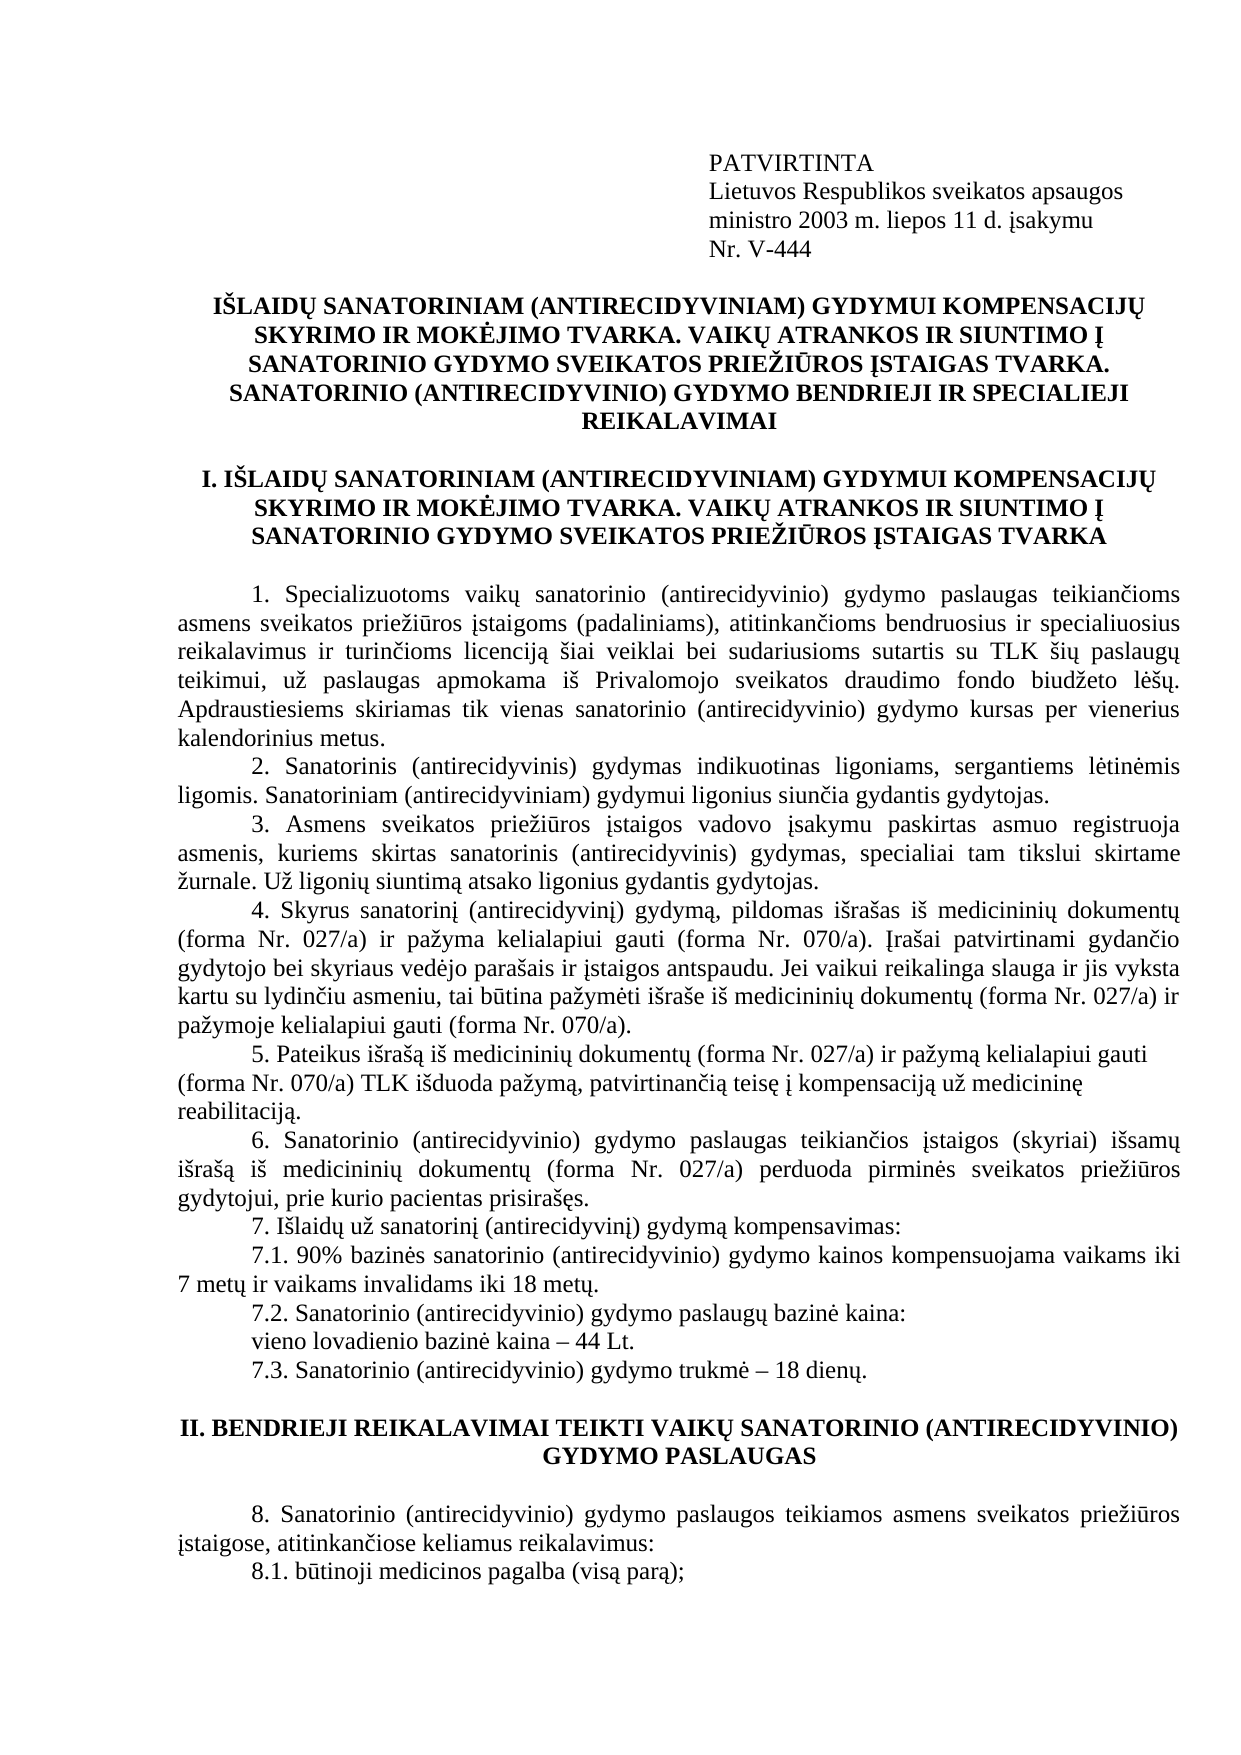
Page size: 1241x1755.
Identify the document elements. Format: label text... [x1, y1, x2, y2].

text 3. Asmens sveikatos priežiūros įstaigos vadovo įsakymu paskirtas asmuo registruoja asmenis, kuriems skirtas sanatorinis (antirecidyvinis) gydymas, specialiai tam tikslui skirtame žurnale. Už ligonių siuntimą atsako ligonius gydantis gydytojas. [177, 809, 1181, 895]
text ministro 2003 m. liepos 11 d. įsakymu [177, 205, 1181, 234]
text PATVIRTINTA [177, 148, 1181, 176]
text Nr. V-444 [177, 234, 1181, 263]
text vieno lovadienio bazinė kaina – 44 Lt. [177, 1326, 1181, 1355]
text 7.3. Sanatorinio (antirecidyvinio) gydymo trukmė – 18 dienų. [177, 1355, 1181, 1384]
text 5. Pateikus išrašą iš medicininių dokumentų (forma Nr. 027/a) ir pažymą kelialapiui gauti (forma Nr. 070/a) TLK išduoda pažymą, patvirtinančią teisę į kompensaciją už medicininę reabilitaciją. [177, 1039, 1181, 1125]
text 4. Skyrus sanatorinį (antirecidyvinį) gydymą, pildomas išrašas iš medicininių dokumentų (forma Nr. 027/a) ir pažyma kelialapiui gauti (forma Nr. 070/a). Įrašai patvirtinami gydančio gydytojo bei skyriaus vedėjo parašais ir įstaigos antspaudu. Jei vaikui reikalinga slauga ir jis vyksta kartu su lydinčiu asmeniu, tai būtina pažymėti išraše iš medicininių dokumentų (forma Nr. 027/a) ir pažymoje kelialapiui gauti (forma Nr. 070/a). [177, 895, 1181, 1039]
text 2. Sanatorinis (antirecidyvinis) gydymas indikuotinas ligoniams, sergantiems lėtinėmis ligomis. Sanatoriniam (antirecidyviniam) gydymui ligonius siunčia gydantis gydytojas. [177, 751, 1181, 809]
text 8.1. būtinoji medicinos pagalba (visą parą); [177, 1556, 1181, 1585]
text 7.2. Sanatorinio (antirecidyvinio) gydymo paslaugų bazinė kaina: [177, 1298, 1181, 1326]
text 8. Sanatorinio (antirecidyvinio) gydymo paslaugos teikiamos asmens sveikatos priežiūros įstaigose, atitinkančiose keliamus reikalavimus: [177, 1499, 1181, 1556]
text I. IŠLAIDŲ SANATORINIAM (ANTIRECIDYVINIAM) GYDYMUI KOMPENSACIJŲ SKYRIMO IR MOKĖJIMO TVARKA. VAIKŲ ATRANKOS IR SIUNTIMO Į SANATORINIO GYDYMO SVEIKATOS PRIEŽIŪROS ĮSTAIGAS TVARKA [177, 464, 1181, 550]
text II. BENDRIEJI REIKALAVIMAI TEIKTI VAIKŲ SANATORINIO (ANTIRECIDYVINIO) GYDYMO PASLAUGAS [177, 1413, 1181, 1470]
text Lietuvos Respublikos sveikatos apsaugos [177, 176, 1181, 205]
text 1. Specializuotoms vaikų sanatorinio (antirecidyvinio) gydymo paslaugas teikiančioms asmens sveikatos priežiūros įstaigoms (padaliniams), atitinkančioms bendruosius ir specialiuosius reikalavimus ir turinčioms licenciją šiai veiklai bei sudariusioms sutartis su TLK šių paslaugų teikimui, už paslaugas apmokama iš Privalomojo sveikatos draudimo fondo biudžeto lėšų. Apdraustiesiems skiriamas tik vienas sanatorinio (antirecidyvinio) gydymo kursas per vienerius kalendorinius metus. [177, 579, 1181, 751]
text 7. Išlaidų už sanatorinį (antirecidyvinį) gydymą kompensavimas: [177, 1211, 1181, 1240]
text IŠLAIDŲ SANATORINIAM (ANTIRECIDYVINIAM) GYDYMUI KOMPENSACIJŲ SKYRIMO IR MOKĖJIMO TVARKA. VAIKŲ ATRANKOS IR SIUNTIMO Į SANATORINIO GYDYMO SVEIKATOS PRIEŽIŪROS ĮSTAIGAS TVARKA. SANATORINIO (ANTIRECIDYVINIO) GYDYMO BENDRIEJI IR SPECIALIEJI REIKALAVIMAI [177, 291, 1181, 435]
text 7.1. 90% bazinės sanatorinio (antirecidyvinio) gydymo kainos kompensuojama vaikams iki 7 metų ir vaikams invalidams iki 18 metų. [177, 1240, 1181, 1298]
text 6. Sanatorinio (antirecidyvinio) gydymo paslaugas teikiančios įstaigos (skyriai) išsamų išrašą iš medicininių dokumentų (forma Nr. 027/a) perduoda pirminės sveikatos priežiūros gydytojui, prie kurio pacientas prisirašęs. [177, 1125, 1181, 1211]
